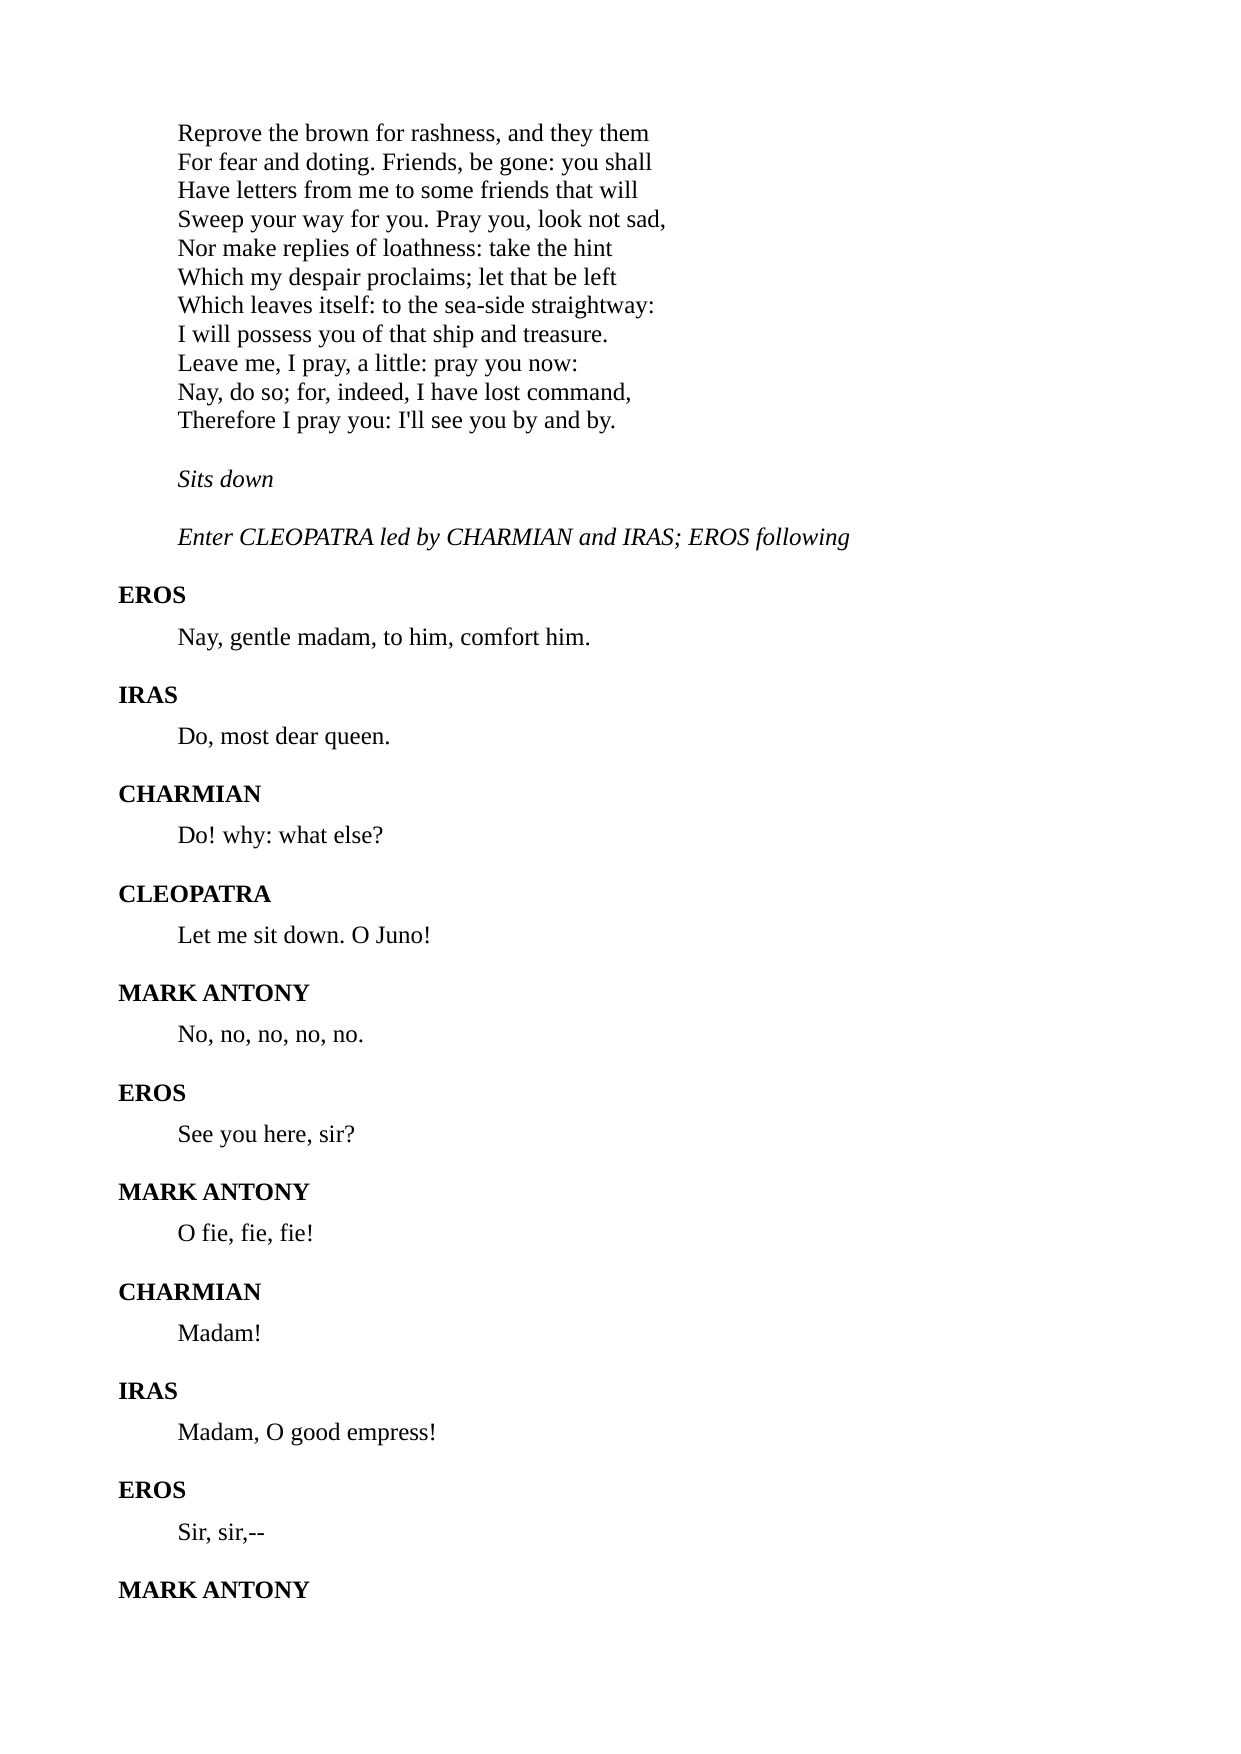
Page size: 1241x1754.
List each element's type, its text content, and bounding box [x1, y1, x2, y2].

text CLEOPATRA [118, 879, 1122, 907]
text Sir, sir,-- [177, 1517, 1063, 1546]
text No, no, no, no, no. [177, 1019, 1063, 1048]
text Madam! [177, 1318, 1063, 1347]
text CHARMIAN [118, 1277, 1122, 1305]
text O fie, fie, fie! [177, 1218, 1063, 1247]
text Madam, O good empress! [177, 1417, 1063, 1446]
text Do! why: what else? [177, 821, 1063, 849]
text MARK ANTONY [118, 1575, 1122, 1604]
text Do, most dear queen. [177, 721, 1063, 750]
text Nay, gentle madam, to him, comfort him. [177, 622, 1063, 650]
text Sits down [177, 464, 1063, 493]
text EROS [118, 580, 1122, 609]
text EROS [118, 1078, 1122, 1106]
text See you here, sir? [177, 1119, 1063, 1148]
text EROS [118, 1476, 1122, 1504]
text CHARMIAN [118, 779, 1122, 808]
text Let me sit down. O Juno! [177, 920, 1063, 949]
text Reprove the brown for rashness, and they them For fear and doting. Friends, be gone: you shall Have letters from me to some friends that will Sweep your way for you. Pray you, look not sad, Nor make replies of loathness: take the hint Which my despair proclaims; let that be left Which leaves itself: to the sea-side straightway: I will possess you of that ship and treasure. Leave me, I pray, a little: pray you now: Nay, do so; for, indeed, I have lost command, Therefore I pray you: I'll see you by and by. [177, 118, 1063, 434]
text Enter CLEOPATRA led by CHARMIAN and IRAS; EROS following [177, 522, 1063, 551]
text MARK ANTONY [118, 1177, 1122, 1206]
text IRAS [118, 1376, 1122, 1405]
text MARK ANTONY [118, 978, 1122, 1007]
text IRAS [118, 680, 1122, 708]
